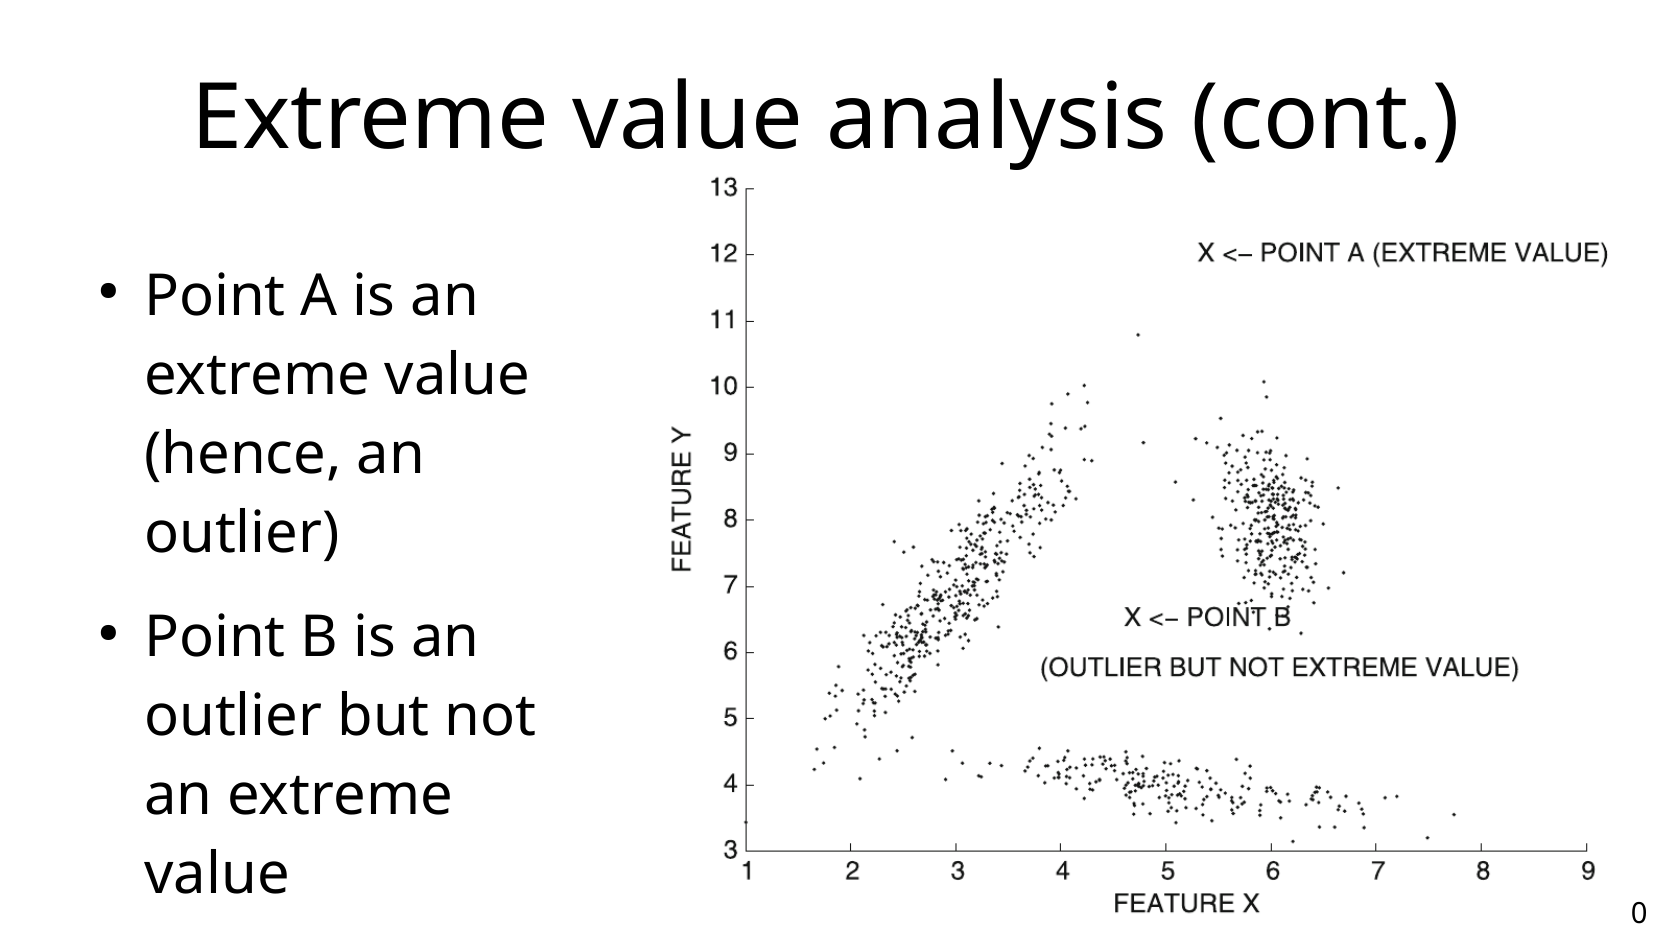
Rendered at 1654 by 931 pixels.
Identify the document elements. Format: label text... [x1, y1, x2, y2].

title Extreme value analysis (cont.) [82, 1, 1571, 226]
picture [637, 158, 1629, 930]
list Point A is an extreme value (hence, an outlier) Point B is an outlier but not an extreme value [82, 253, 600, 919]
